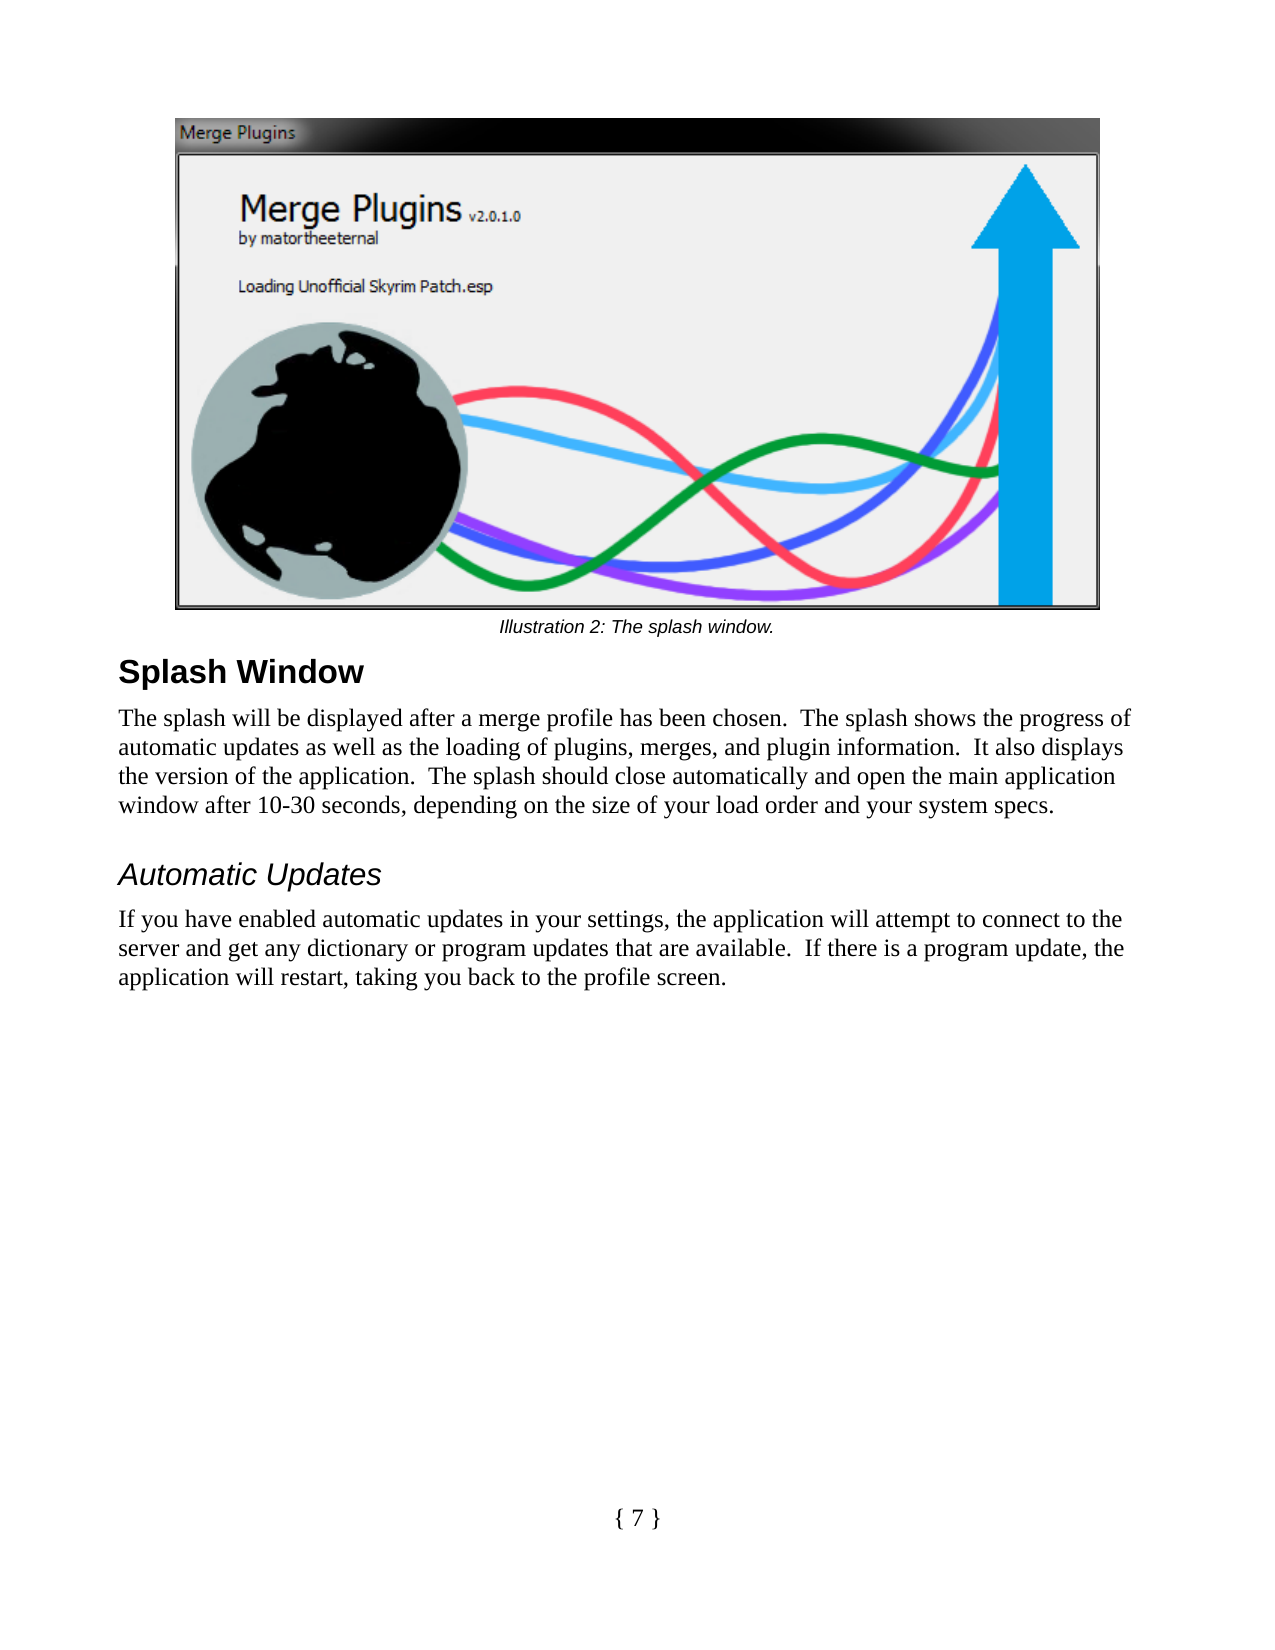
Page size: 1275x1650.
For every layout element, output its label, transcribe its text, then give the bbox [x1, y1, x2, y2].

picture [175, 118, 1100, 610]
subtitle Automatic Updates [118, 856, 1157, 892]
text If you have enabled automatic updates in your settings, the application will attempt to connect to the server and get any dictionary or program updates that are available. If there is a program update, the application will restart, taking you back to the profile screen. [118, 904, 1157, 991]
subtitle Splash Window [118, 638, 1157, 691]
subtitle [115, 118, 175, 131]
text Illustration 2: The splash window. [115, 610, 1160, 638]
text The splash will be displayed after a merge profile has been chosen. The splash shows the progress of automatic updates as well as the loading of plugins, merges, and plugin information. It also displays the version of the application. The splash should close automatically and open the main application window after 10-30 seconds, depending on the size of your load order and your system specs. [118, 703, 1157, 818]
subtitle [1100, 118, 1160, 131]
